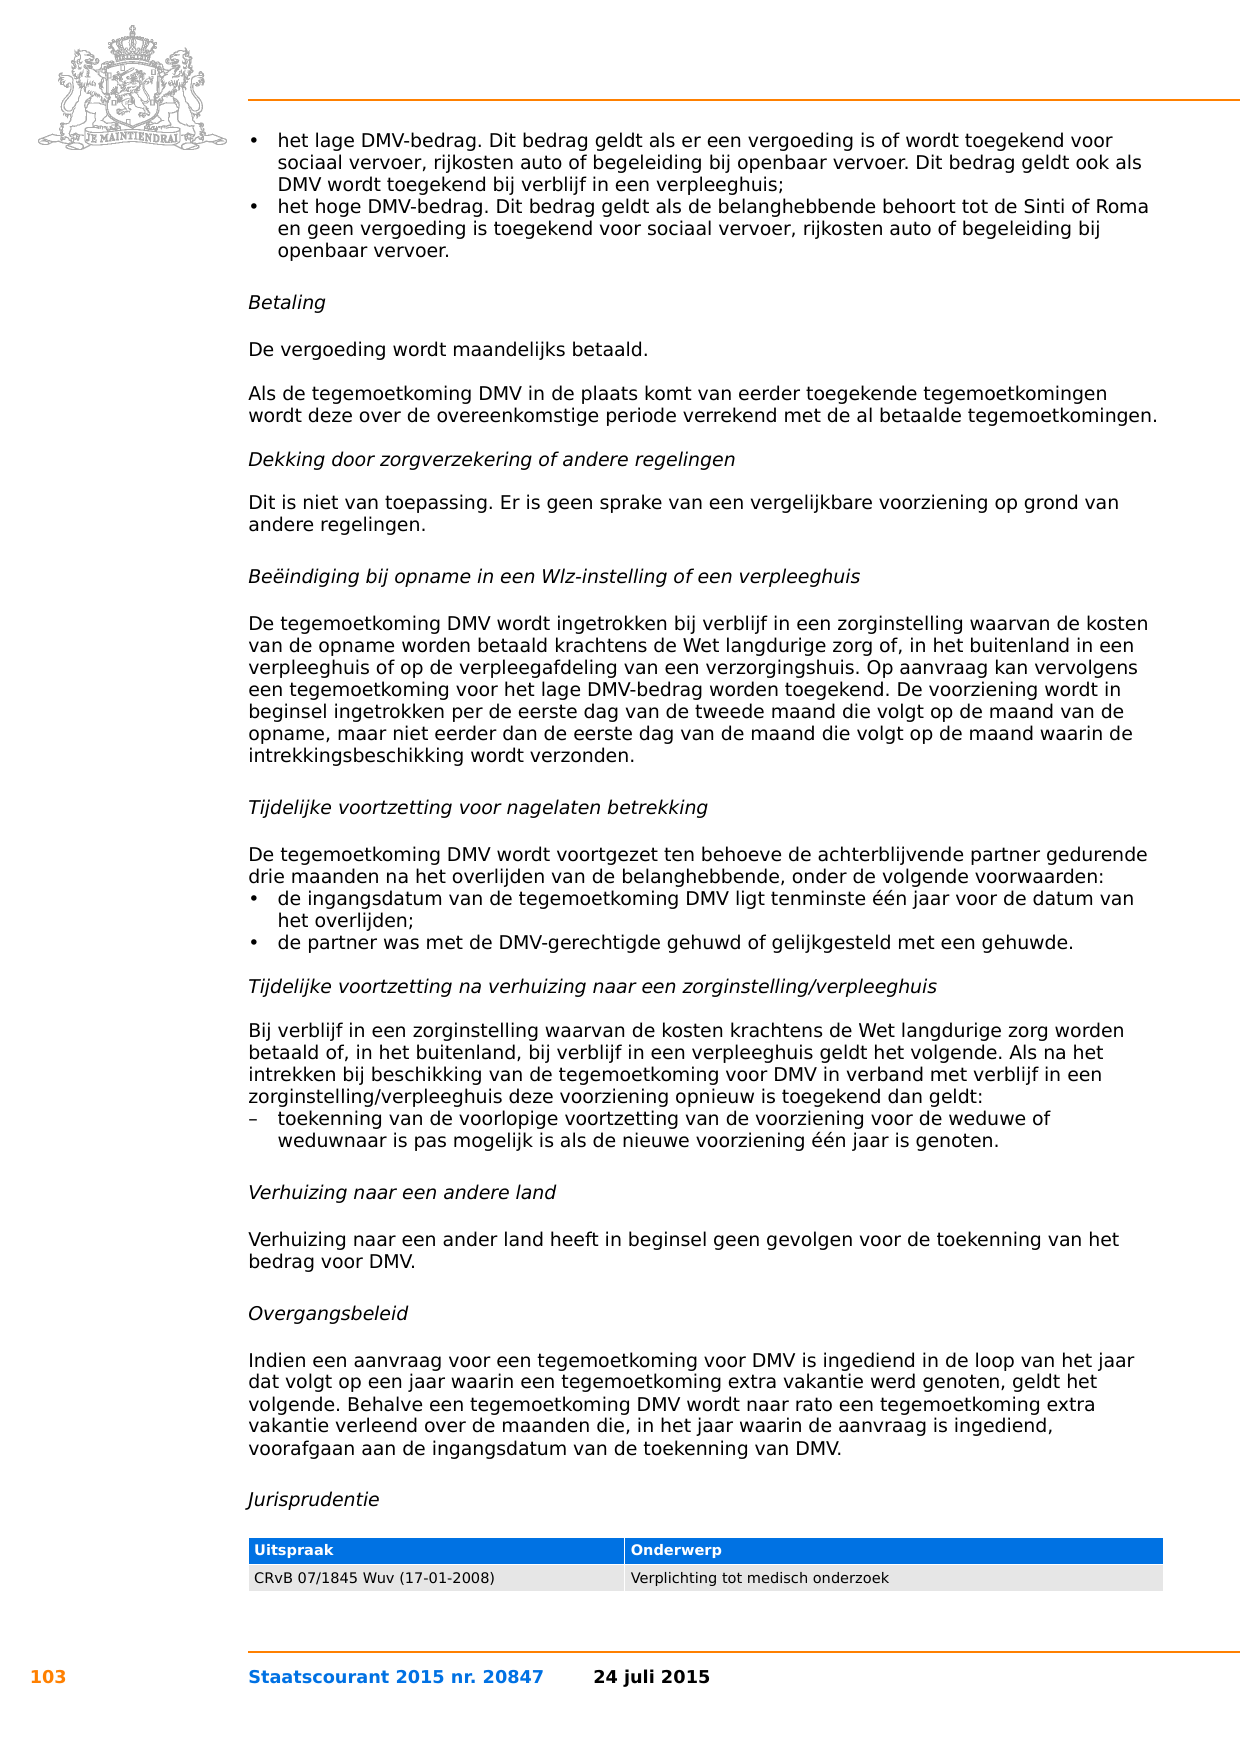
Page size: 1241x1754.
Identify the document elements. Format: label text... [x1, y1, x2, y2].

text De vergoeding wordt maandelijks betaald. [248, 339, 1163, 361]
subtitle Verhuizing naar een andere land [248, 1182, 1163, 1203]
table_header Uitspraak [249, 1538, 624, 1564]
subtitle Jurisprudentie [248, 1489, 1163, 1511]
subtitle Tijdelijke voortzetting na verhuizing naar een zorginstelling/verpleeghuis [248, 976, 1163, 998]
table_cell Verplichting tot medisch onderzoek [625, 1565, 1163, 1591]
subtitle Dekking door zorgverzekering of andere regelingen [248, 448, 1163, 470]
text Indien een aanvraag voor een tegemoetkoming voor DMV is ingediend in de loop van het jaar dat volgt op een jaar waarin een tegemoetkoming extra vakantie werd genoten, geldt het volgende. Behalve een tegemoetkoming DMV wordt naar rato een tegemoetkoming extra vakantie verleend over de maanden die, in het jaar waarin de aanvraag is ingediend, voorafgaan aan de ingangsdatum van de toekenning van DMV. [248, 1349, 1163, 1459]
text De tegemoetkoming DMV wordt voortgezet ten behoeve de achterblijvende partner gedurende drie maanden na het overlijden van de belanghebbende, onder de volgende voorwaarden: [248, 844, 1163, 888]
table_header Onderwerp [625, 1538, 1163, 1564]
text Als de tegemoetkoming DMV in de plaats komt van eerder toegekende tegemoetkomingen wordt deze over de overeenkomstige periode verrekend met de al betaalde tegemoetkomingen. [248, 383, 1163, 427]
text • de ingangsdatum van de tegemoetkoming DMV ligt tenminste één jaar voor de datum van het overlijden; [248, 888, 1163, 932]
text • het hoge DMV-bedrag. Dit bedrag geldt als de belanghebbende behoort tot de Sinti of Roma en geen vergoeding is toegekend voor sociaal vervoer, rijkosten auto of begeleiding bij openbaar vervoer. [248, 196, 1163, 262]
subtitle Overgangsbeleid [248, 1302, 1163, 1324]
subtitle Tijdelijke voortzetting voor nagelaten betrekking [248, 797, 1163, 819]
text Bij verblijf in een zorginstelling waarvan de kosten krachtens de Wet langdurige zorg worden betaald of, in het buitenland, bij verblijf in een verpleeghuis geldt het volgende. Als na het intrekken bij beschikking van de tegemoetkoming voor DMV in verband met verblijf in een zorginstelling/verpleeghuis deze voorziening opnieuw is toegekend dan geldt: [248, 1020, 1163, 1108]
text • de partner was met de DMV-gerechtigde gehuwd of gelijkgesteld met een gehuwde. [248, 932, 1163, 954]
subtitle Betaling [248, 292, 1163, 314]
text Verhuizing naar een ander land heeft in beginsel geen gevolgen voor de toekenning van het bedrag voor DMV. [248, 1228, 1163, 1272]
text • het lage DMV-bedrag. Dit bedrag geldt als er een vergoeding is of wordt toegekend voor sociaal vervoer, rijkosten auto of begeleiding bij openbaar vervoer. Dit bedrag geldt ook als DMV wordt toegekend bij verblijf in een verpleeghuis; [248, 130, 1163, 196]
text Dit is niet van toepassing. Er is geen sprake van een vergelijkbare voorziening op grond van andere regelingen. [248, 492, 1163, 536]
text – toekenning van de voorlopige voortzetting van de voorziening voor de weduwe of weduwnaar is pas mogelijk is als de nieuwe voorziening één jaar is genoten. [248, 1108, 1163, 1152]
text De tegemoetkoming DMV wordt ingetrokken bij verblijf in een zorginstelling waarvan de kosten van de opname worden betaald krachtens de Wet langdurige zorg of, in het buitenland in een verpleeghuis of op de verpleegafdeling van een verzorgingshuis. Op aanvraag kan vervolgens een tegemoetkoming voor het lage DMV-bedrag worden toegekend. De voorziening wordt in beginsel ingetrokken per de eerste dag van de tweede maand die volgt op de maand van de opname, maar niet eerder dan de eerste dag van de maand die volgt op de maand waarin de intrekkingsbeschikking wordt verzonden. [248, 613, 1163, 767]
picture [38, 25, 227, 150]
subtitle Beëindiging bij opname in een Wlz-instelling of een verpleeghuis [248, 566, 1163, 588]
table_cell CRvB 07/1845 Wuv (17-01-2008) [249, 1565, 624, 1591]
